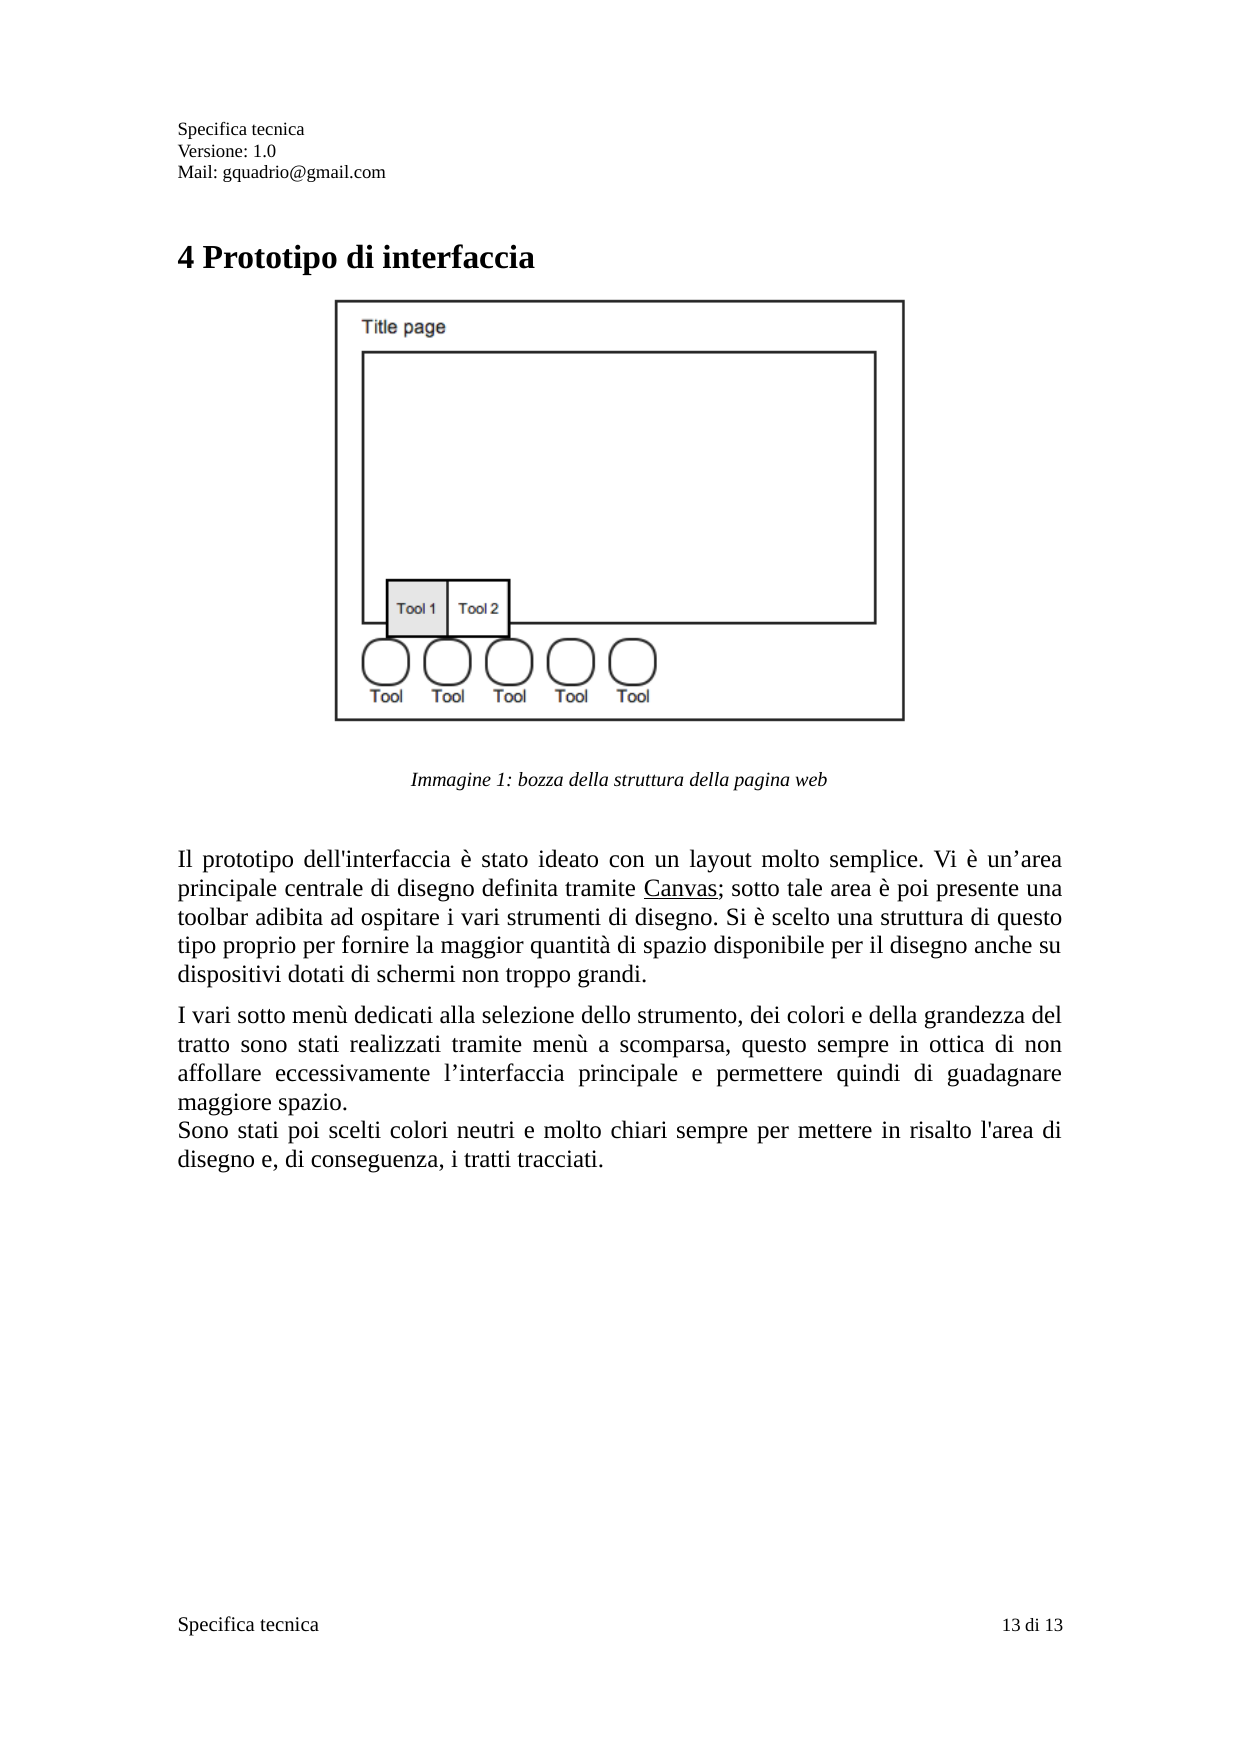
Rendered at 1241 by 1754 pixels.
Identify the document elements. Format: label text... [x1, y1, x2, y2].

text Immagine 1: bozza della struttura della pagina web [177, 767, 1063, 791]
text Sono stati poi scelti colori neutri e molto chiari sempre per mettere in risalto l'area di disegno e, di conseguenza, i tratti tracciati. [177, 1116, 1063, 1173]
text Il prototipo dell'interfaccia è stato ideato con un layout molto semplice. Vi è un’area principale centrale di disegno definita tramite Canvas; sotto tale area è poi presente una toolbar adibita ad ospitare i vari strumenti di disegno. Si è scelto una struttura di questo tipo proprio per fornire la maggior quantità di spazio disponibile per il disegno anche su dispositivi dotati di schermi non troppo grandi. [177, 844, 1063, 988]
picture [327, 288, 913, 732]
subtitle 4 Prototipo di interfaccia [177, 237, 1063, 276]
text I vari sotto menù dedicati alla selezione dello strumento, dei colori e della grandezza del tratto sono stati realizzati tramite menù a scomparsa, questo sempre in ottica di non affollare eccessivamente l’interfaccia principale e permettere quindi di guadagnare maggiore spazio. [177, 1001, 1063, 1116]
